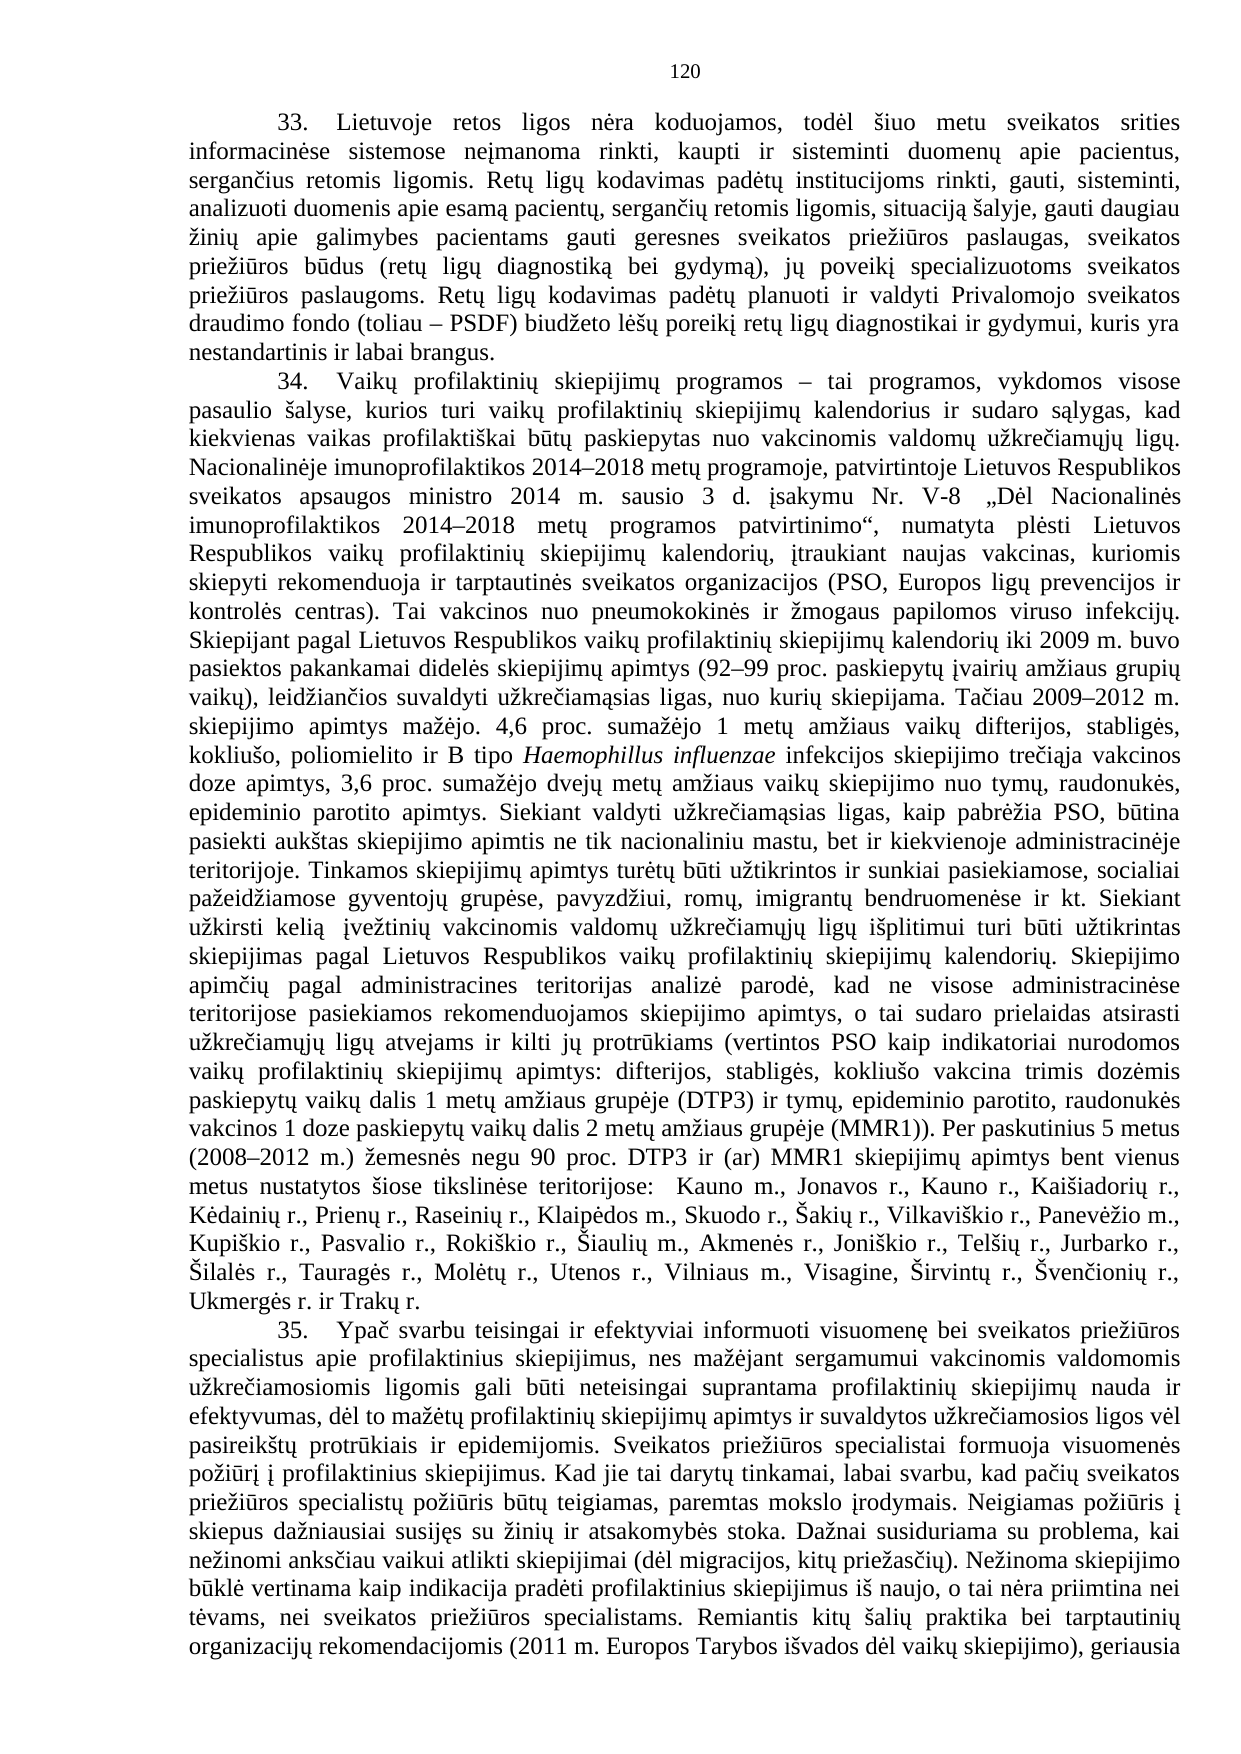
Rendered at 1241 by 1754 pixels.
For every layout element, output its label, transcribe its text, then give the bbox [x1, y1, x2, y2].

text 34. Vaikų profilaktinių skiepijimų programos – tai programos, vykdomos visose pasaulio šalyse, kurios turi vaikų profilaktinių skiepijimų kalendorius ir sudaro sąlygas, kad kiekvienas vaikas profilaktiškai būtų paskiepytas nuo vakcinomis valdomų užkrečiamųjų ligų. Nacionalinėje imunoprofilaktikos 2014–2018 metų programoje, patvirtintoje Lietuvos Respublikos sveikatos apsaugos ministro 2014 m. sausio 3 d. įsakymu Nr. V-8 „Dėl Nacionalinės imunoprofilaktikos 2014–2018 metų programos patvirtinimo“, numatyta plėsti Lietuvos Respublikos vaikų profilaktinių skiepijimų kalendorių, įtraukiant naujas vakcinas, kuriomis skiepyti rekomenduoja ir tarptautinės sveikatos organizacijos (PSO, Europos ligų prevencijos ir kontrolės centras). Tai vakcinos nuo pneumokokinės ir žmogaus papilomos viruso infekcijų. Skiepijant pagal Lietuvos Respublikos vaikų profilaktinių skiepijimų kalendorių iki 2009 m. buvo pasiektos pakankamai didelės skiepijimų apimtys (92–99 proc. paskiepytų įvairių amžiaus grupių vaikų), leidžiančios suvaldyti užkrečiamąsias ligas, nuo kurių skiepijama. Tačiau 2009–2012 m. skiepijimo apimtys mažėjo. 4,6 proc. sumažėjo 1 metų amžiaus vaikų difterijos, stabligės, kokliušo, poliomielito ir B tipo Haemophillus influenzae infekcijos skiepijimo trečiąja vakcinos doze apimtys, 3,6 proc. sumažėjo dvejų metų amžiaus vaikų skiepijimo nuo tymų, raudonukės, epideminio parotito apimtys. Siekiant valdyti užkrečiamąsias ligas, kaip pabrėžia PSO, būtina pasiekti aukštas skiepijimo apimtis ne tik nacionaliniu mastu, bet ir kiekvienoje administracinėje teritorijoje. Tinkamos skiepijimų apimtys turėtų būti užtikrintos ir sunkiai pasiekiamose, socialiai pažeidžiamose gyventojų grupėse, pavyzdžiui, romų, imigrantų bendruomenėse ir kt. Siekiant užkirsti kelią įvežtinių vakcinomis valdomų užkrečiamųjų ligų išplitimui turi būti užtikrintas skiepijimas pagal Lietuvos Respublikos vaikų profilaktinių skiepijimų kalendorių. Skiepijimo apimčių pagal administracines teritorijas analizė parodė, kad ne visose administracinėse teritorijose pasiekiamos rekomenduojamos skiepijimo apimtys, o tai sudaro prielaidas atsirasti užkrečiamųjų ligų atvejams ir kilti jų protrūkiams (vertintos PSO kaip indikatoriai nurodomos vaikų profilaktinių skiepijimų apimtys: difterijos, stabligės, kokliušo vakcina trimis dozėmis paskiepytų vaikų dalis 1 metų amžiaus grupėje (DTP3) ir tymų, epideminio parotito, raudonukės vakcinos 1 doze paskiepytų vaikų dalis 2 metų amžiaus grupėje (MMR1)). Per paskutinius 5 metus (2008–2012 m.) žemesnės negu 90 proc. DTP3 ir (ar) MMR1 skiepijimų apimtys bent vienus metus nustatytos šiose tikslinėse teritorijose: Kauno m., Jonavos r., Kauno r., Kaišiadorių r., Kėdainių r., Prienų r., Raseinių r., Klaipėdos m., Skuodo r., Šakių r., Vilkaviškio r., Panevėžio m., Kupiškio r., Pasvalio r., Rokiškio r., Šiaulių m., Akmenės r., Joniškio r., Telšių r., Jurbarko r., Šilalės r., Tauragės r., Molėtų r., Utenos r., Vilniaus m., Visagine, Širvintų r., Švenčionių r., Ukmergės r. ir Trakų r. [188, 366, 1181, 1315]
text 35. Ypač svarbu teisingai ir efektyviai informuoti visuomenę bei sveikatos priežiūros specialistus apie profilaktinius skiepijimus, nes mažėjant sergamumui vakcinomis valdomomis užkrečiamosiomis ligomis gali būti neteisingai suprantama profilaktinių skiepijimų nauda ir efektyvumas, dėl to mažėtų profilaktinių skiepijimų apimtys ir suvaldytos užkrečiamosios ligos vėl pasireikštų protrūkiais ir epidemijomis. Sveikatos priežiūros specialistai formuoja visuomenės požiūrį į profilaktinius skiepijimus. Kad jie tai darytų tinkamai, labai svarbu, kad pačių sveikatos priežiūros specialistų požiūris būtų teigiamas, paremtas mokslo įrodymais. Neigiamas požiūris į skiepus dažniausiai susijęs su žinių ir atsakomybės stoka. Dažnai susiduriama su problema, kai nežinomi anksčiau vaikui atlikti skiepijimai (dėl migracijos, kitų priežasčių). Nežinoma skiepijimo būklė vertinama kaip indikacija pradėti profilaktinius skiepijimus iš naujo, o tai nėra priimtina nei tėvams, nei sveikatos priežiūros specialistams. Remiantis kitų šalių praktika bei tarptautinių organizacijų rekomendacijomis (2011 m. Europos Tarybos išvados dėl vaikų skiepijimo), geriausia [188, 1315, 1181, 1660]
text 33. Lietuvoje retos ligos nėra koduojamos, todėl šiuo metu sveikatos srities informacinėse sistemose neįmanoma rinkti, kaupti ir sisteminti duomenų apie pacientus, sergančius retomis ligomis. Retų ligų kodavimas padėtų institucijoms rinkti, gauti, sisteminti, analizuoti duomenis apie esamą pacientų, sergančių retomis ligomis, situaciją šalyje, gauti daugiau žinių apie galimybes pacientams gauti geresnes sveikatos priežiūros paslaugas, sveikatos priežiūros būdus (retų ligų diagnostiką bei gydymą), jų poveikį specializuotoms sveikatos priežiūros paslaugoms. Retų ligų kodavimas padėtų planuoti ir valdyti Privalomojo sveikatos draudimo fondo (toliau – PSDF) biudžeto lėšų poreikį retų ligų diagnostikai ir gydymui, kuris yra nestandartinis ir labai brangus. [188, 107, 1181, 366]
